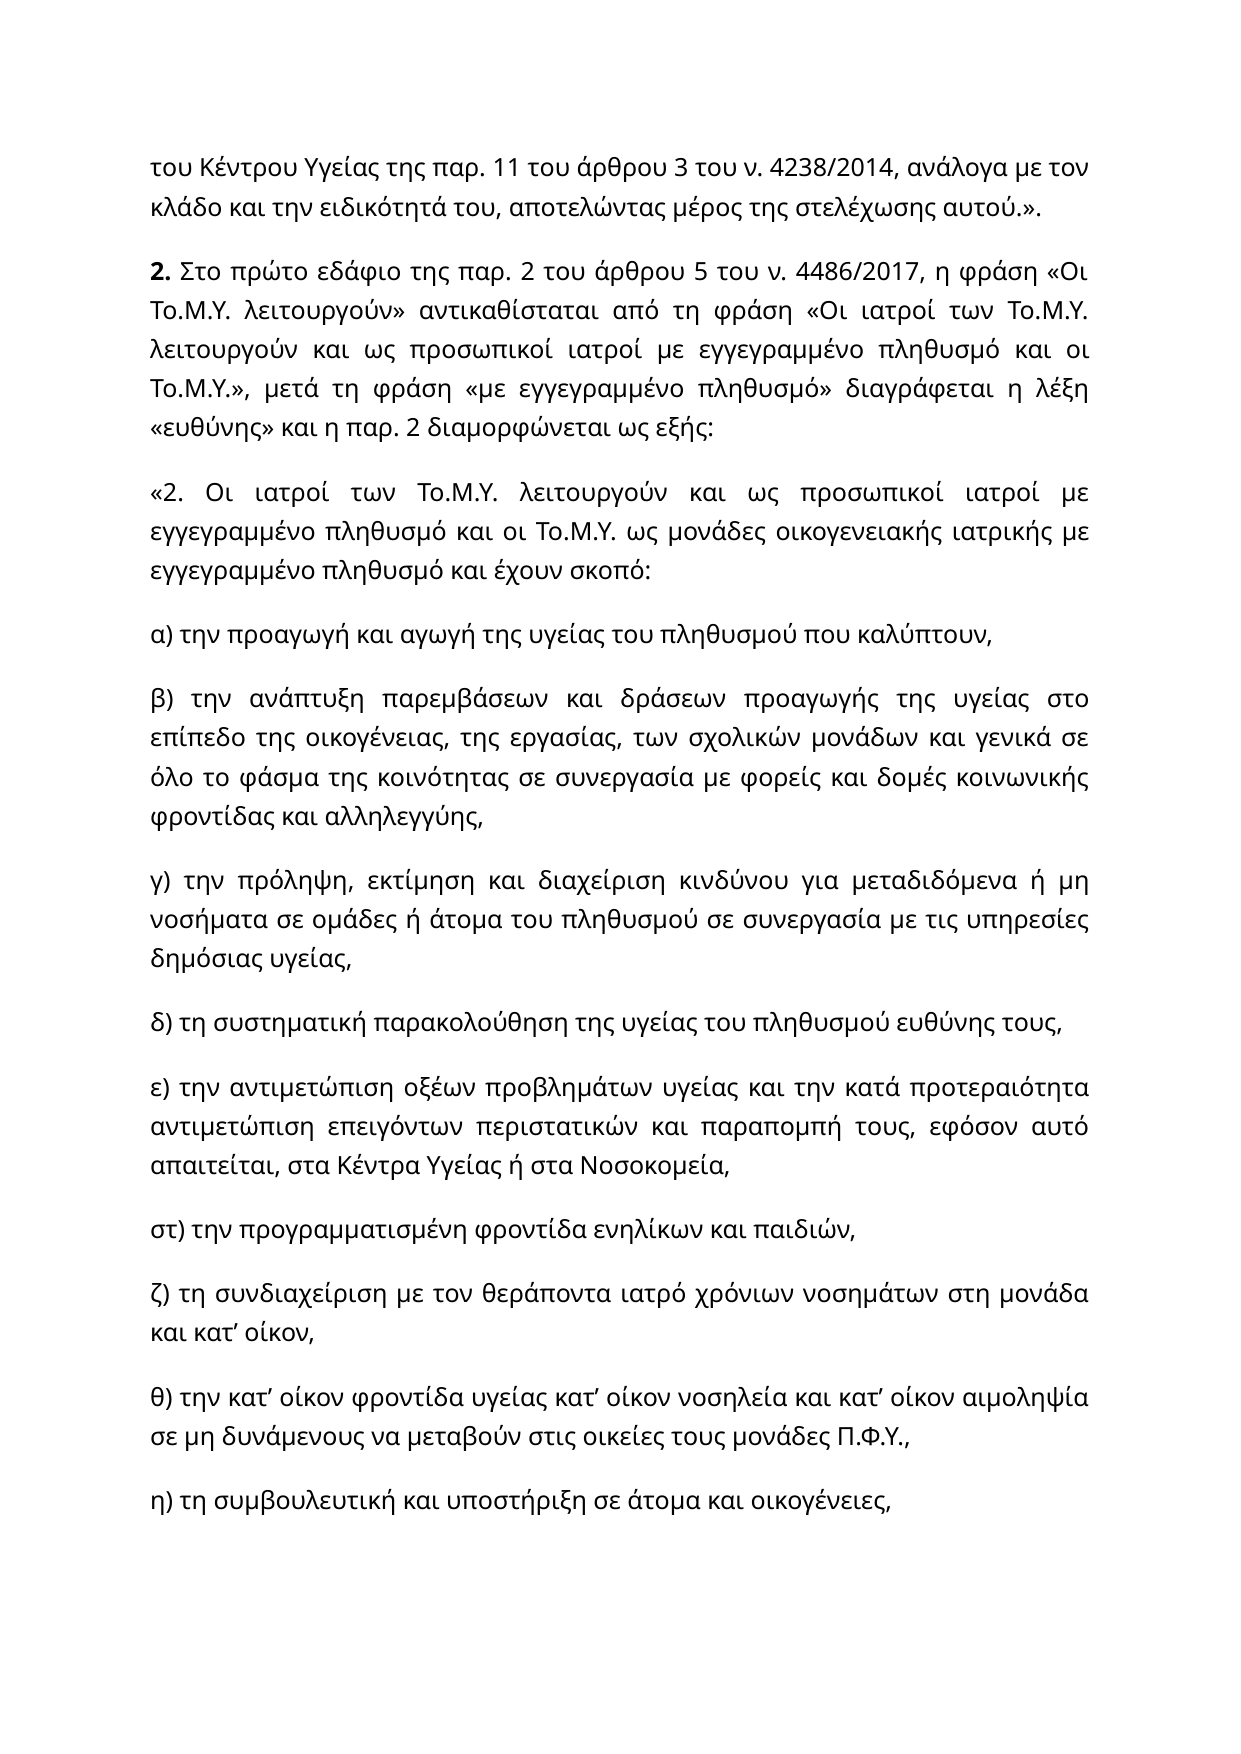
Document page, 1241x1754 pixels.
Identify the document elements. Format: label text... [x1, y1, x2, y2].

text η) τη συμβουλευτική και υποστήριξη σε άτομα και οικογένειες, [150, 1482, 1090, 1517]
text γ) την πρόληψη, εκτίμηση και διαχείριση κινδύνου για μεταδιδόμενα ή μη νοσήματα σε ομάδες ή άτομα του πληθυσμού σε συνεργασία με τις υπηρεσίες δημόσιας υγείας, [150, 862, 1090, 975]
text α) την προαγωγή και αγωγή της υγείας του πληθυσμού που καλύπτουν, [150, 617, 1090, 651]
text στ) την προγραμματισμένη φροντίδα ενηλίκων και παιδιών, [150, 1212, 1090, 1246]
text β) την ανάπτυξη παρεμβάσεων και δράσεων προαγωγής της υγείας στο επίπεδο της οικογένειας, της εργασίας, των σχολικών μονάδων και γενικά σε όλο το φάσμα της κοινότητας σε συνεργασία με φορείς και δομές κοινωνικής φροντίδας και αλληλεγγύης, [150, 681, 1090, 832]
text 2. Στο πρώτο εδάφιο της παρ. 2 του άρθρου 5 του ν. 4486/2017, η φράση «Οι Το.Μ.Υ. λειτουργούν» αντικαθίσταται από τη φράση «Οι ιατροί των Το.Μ.Υ. λειτουργούν και ως προσωπικοί ιατροί με εγγεγραμμένο πληθυσμό και οι Το.Μ.Υ.», μετά τη φράση «με εγγεγραμμένο πληθυσμό» διαγράφεται η λέξη «ευθύνης» και η παρ. 2 διαμορφώνεται ως εξής: [150, 253, 1090, 444]
text θ) την κατ’ οίκον φροντίδα υγείας κατ’ οίκον νοσηλεία και κατ’ οίκον αιμοληψία σε μη δυνάμενους να μεταβούν στις οικείες τους μονάδες Π.Φ.Υ., [150, 1379, 1090, 1452]
text «2. Οι ιατροί των Το.Μ.Υ. λειτουργούν και ως προσωπικοί ιατροί με εγγεγραμμένο πληθυσμό και οι Το.Μ.Υ. ως μονάδες οικογενειακής ιατρικής με εγγεγραμμένο πληθυσμό και έχουν σκοπό: [150, 474, 1090, 587]
text δ) τη συστηματική παρακολούθηση της υγείας του πληθυσμού ευθύνης τους, [150, 1005, 1090, 1039]
text του Κέντρου Υγείας της παρ. 11 του άρθρου 3 του ν. 4238/2014, ανάλογα με τον κλάδο και την ειδικότητά του, αποτελώντας μέρος της στελέχωσης αυτού.». [150, 150, 1090, 223]
text ε) την αντιμετώπιση οξέων προβλημάτων υγείας και την κατά προτεραιότητα αντιμετώπιση επειγόντων περιστατικών και παραπομπή τους, εφόσον αυτό απαιτείται, στα Κέντρα Υγείας ή στα Νοσοκομεία, [150, 1069, 1090, 1182]
text ζ) τη συνδιαχείριση με τον θεράποντα ιατρό χρόνιων νοσημάτων στη μονάδα και κατ’ οίκον, [150, 1276, 1090, 1349]
